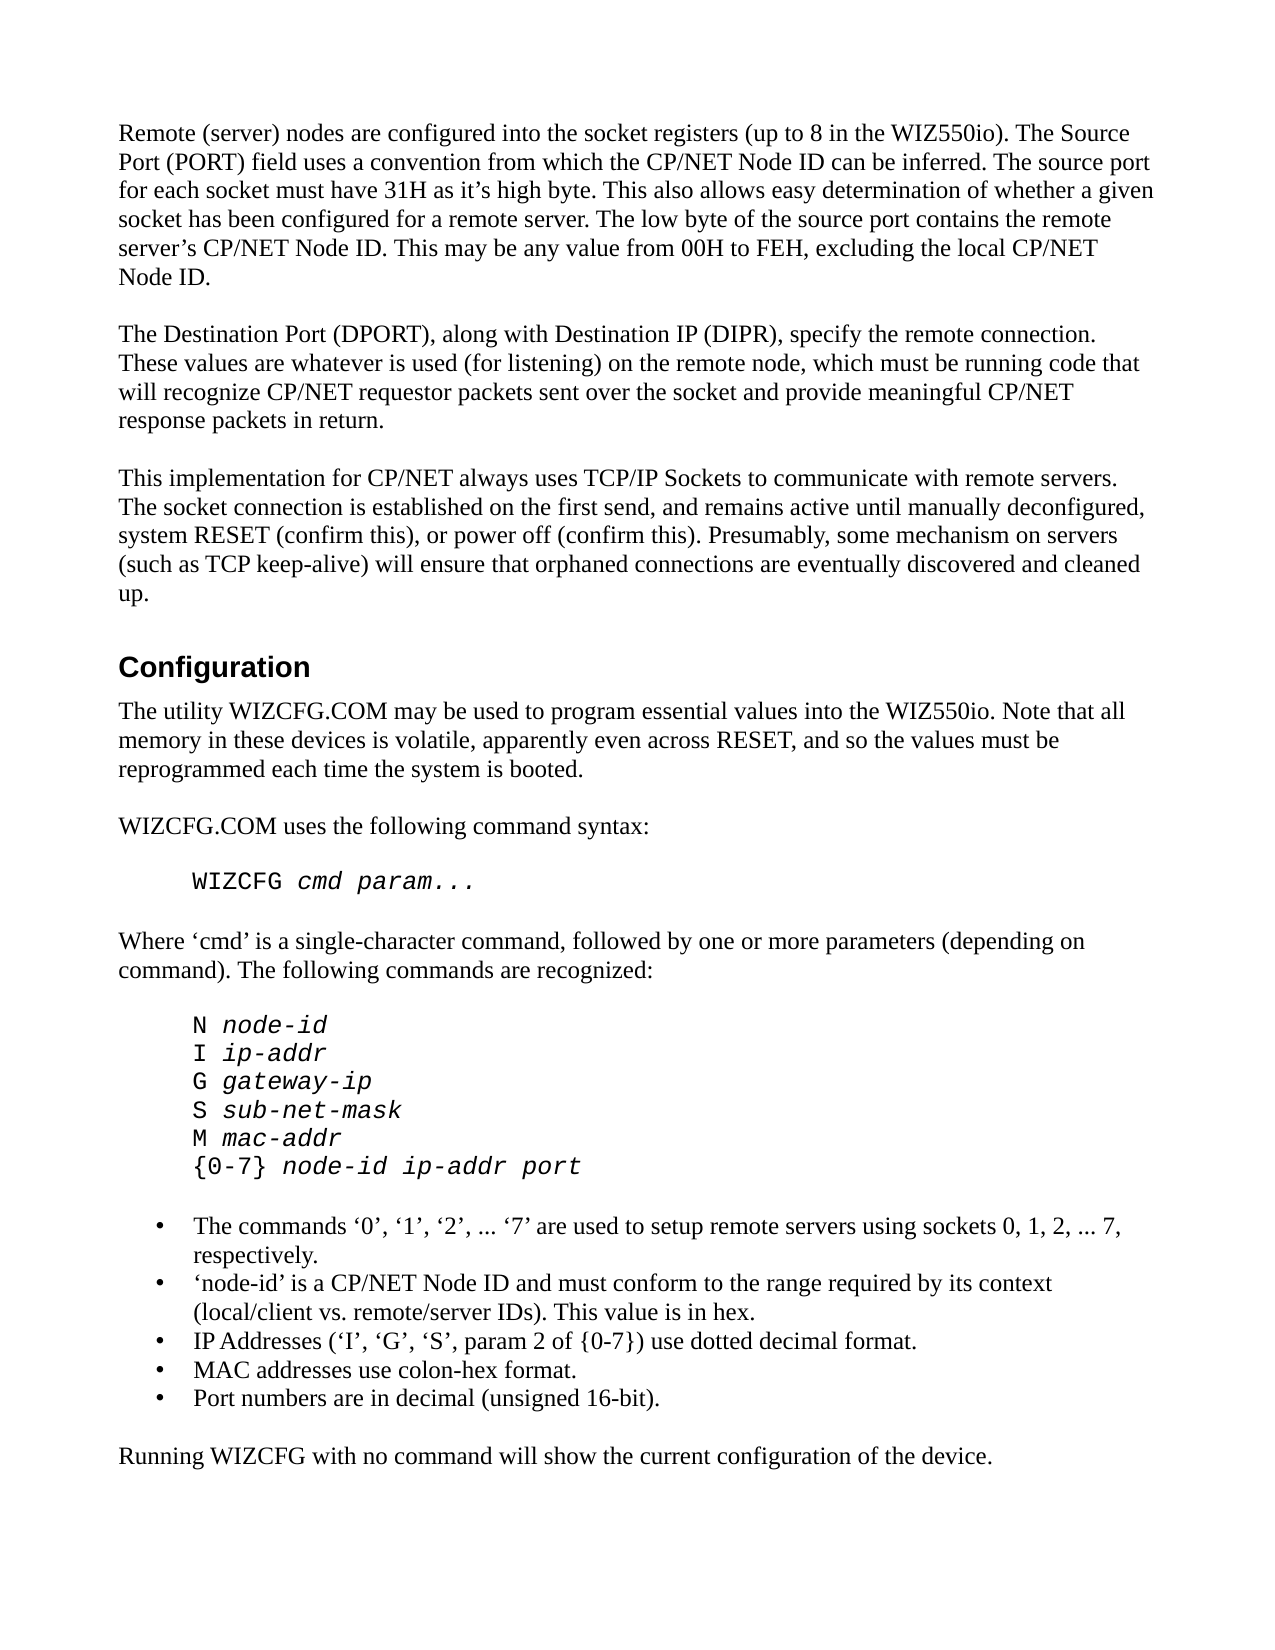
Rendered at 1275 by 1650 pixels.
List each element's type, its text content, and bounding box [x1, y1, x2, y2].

list MAC addresses use colon-hex format. [156, 1355, 1157, 1383]
text M mac-addr [192, 1126, 1157, 1154]
text Where ‘cmd’ is a single-character command, followed by one or more parameters (depending on command). The following commands are recognized: [118, 926, 1157, 983]
subtitle Configuration [118, 650, 1157, 684]
text G gateway-ip [192, 1069, 1157, 1097]
text The Destination Port (DPORT), along with Destination IP (DIPR), specify the remote connection. These values are whatever is used (for listening) on the remote node, which must be running code that will recognize CP/NET requestor packets sent over the socket and provide meaningful CP/NET response packets in return. [118, 319, 1157, 434]
text I ip-addr [192, 1041, 1157, 1069]
text N node-id [192, 1012, 1157, 1041]
list IP Addresses (‘I’, ‘G’, ‘S’, param 2 of {0-7}) use dotted decimal format. [156, 1326, 1157, 1355]
text Remote (server) nodes are configured into the socket registers (up to 8 in the WIZ550io). The Source Port (PORT) field uses a convention from which the CP/NET Node ID can be inferred. The source port for each socket must have 31H as it’s high byte. This also allows easy determination of whether a given socket has been configured for a remote server. The low byte of the source port contains the remote server’s CP/NET Node ID. This may be any value from 00H to FEH, excluding the local CP/NET Node ID. [118, 118, 1157, 291]
text {0-7} node-id ip-addr port [192, 1154, 1157, 1182]
text This implementation for CP/NET always uses TCP/IP Sockets to communicate with remote servers. The socket connection is established on the first send, and remains active until manually deconfigured, system RESET (confirm this), or power off (confirm this). Presumably, some mechanism on servers (such as TCP keep-alive) will ensure that orphaned connections are eventually discovered and cleaned up. [118, 463, 1157, 607]
list The commands ‘0’, ‘1’, ‘2’, ... ‘7’ are used to setup remote servers using sockets 0, 1, 2, ... 7, respectively. [156, 1211, 1157, 1268]
text WIZCFG cmd param... [192, 869, 1157, 897]
text WIZCFG.COM uses the following command syntax: [118, 811, 1157, 840]
text S sub-net-mask [192, 1097, 1157, 1126]
list ‘node-id’ is a CP/NET Node ID and must conform to the range required by its context (local/client vs. remote/server IDs). This value is in hex. [156, 1268, 1157, 1326]
text Running WIZCFG with no command will show the current configuration of the device. [118, 1441, 1157, 1470]
list Port numbers are in decimal (unsigned 16-bit). [156, 1383, 1157, 1412]
text The utility WIZCFG.COM may be used to program essential values into the WIZ550io. Note that all memory in these devices is volatile, apparently even across RESET, and so the values must be reprogrammed each time the system is booted. [118, 696, 1157, 783]
